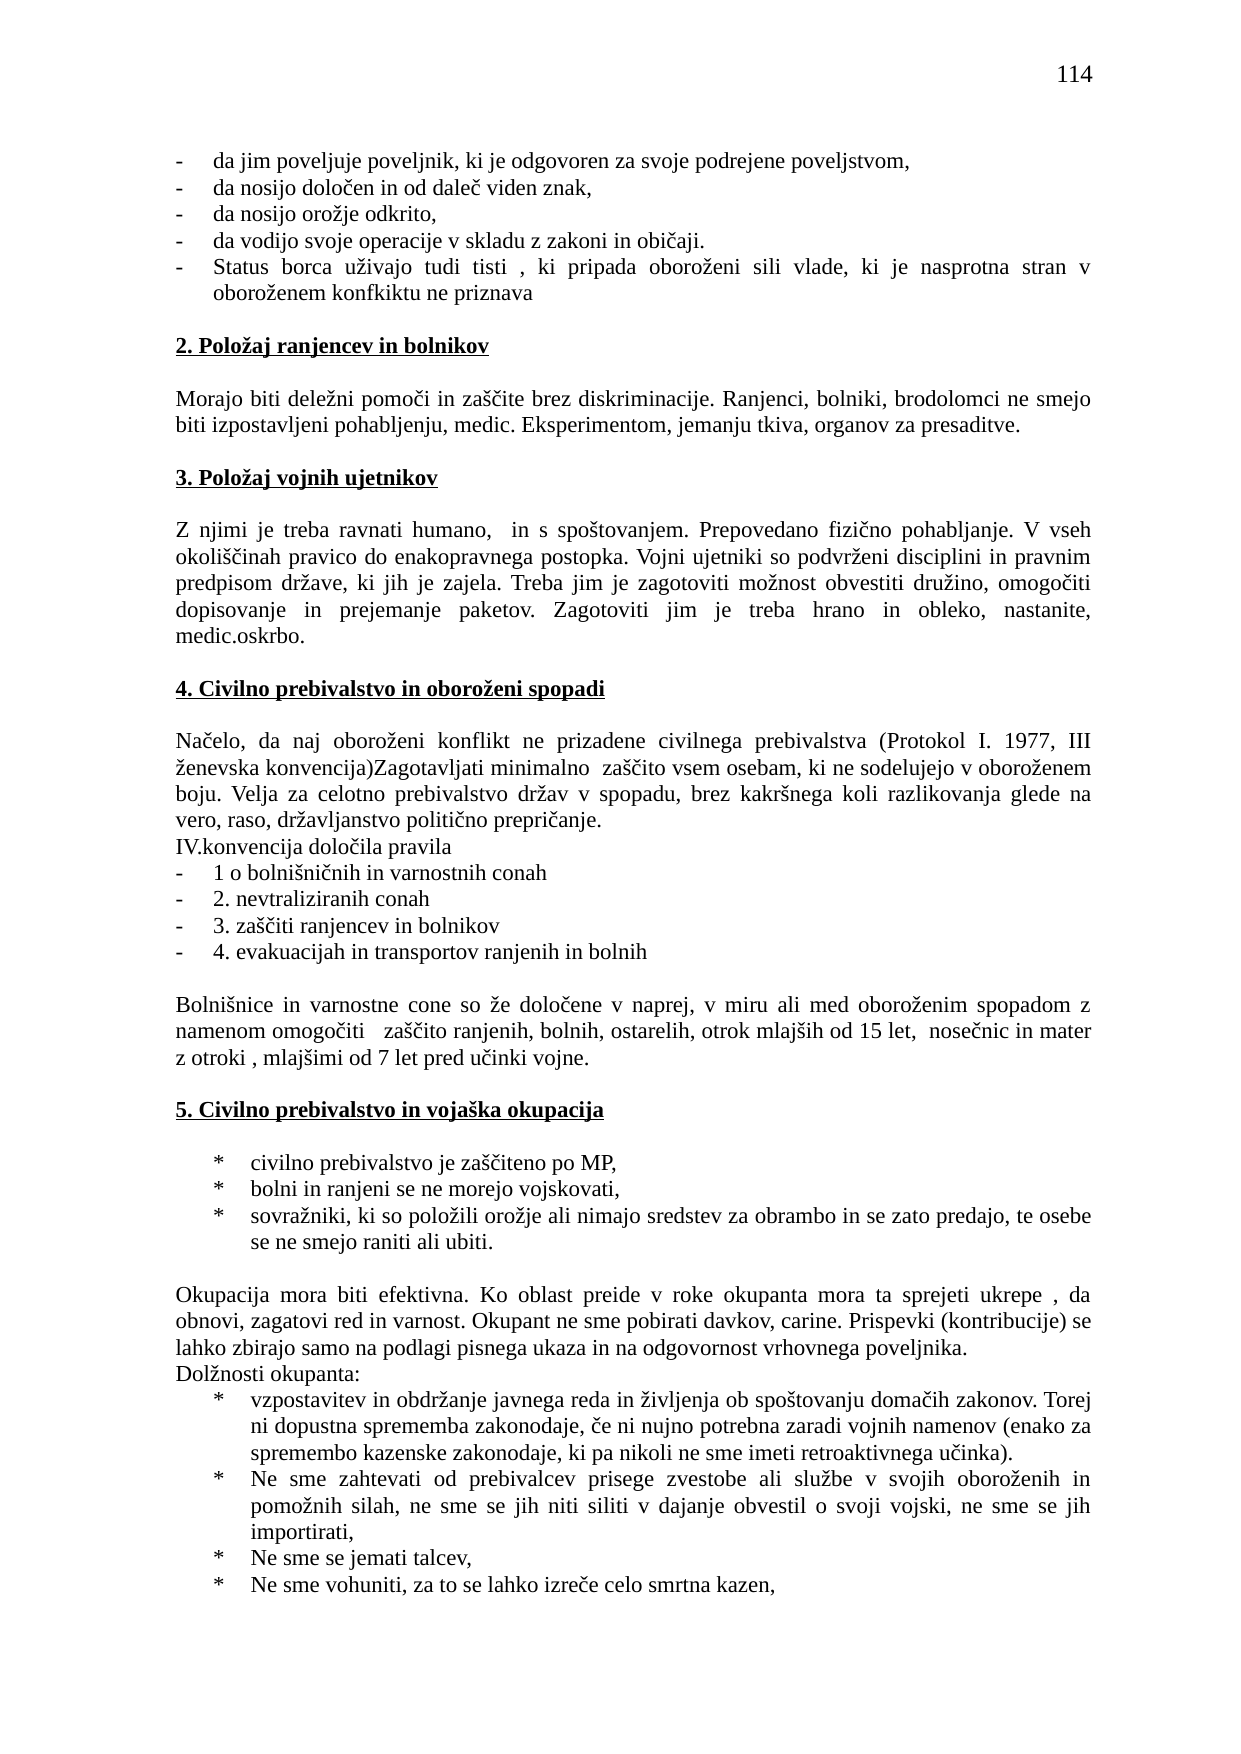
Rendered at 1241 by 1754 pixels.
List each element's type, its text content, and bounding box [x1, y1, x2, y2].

text Z njimi je treba ravnati humano, in s spoštovanjem. Prepovedano fizično pohabljanje. V vseh okoliščinah pravico do enakopravnega postopka. Vojni ujetniki so podvrženi disciplini in pravnim predpisom države, ki jih je zajela. Treba jim je zagotoviti možnost obvestiti družino, omogočiti dopisovanje in prejemanje paketov. Zagotoviti jim je treba hrano in obleko, nastanite, medic.oskrbo. [175, 517, 1093, 648]
list Status borca uživajo tudi tisti , ki pripada oboroženi sili vlade, ki je nasprotna stran v oboroženem konfkiktu ne priznava [175, 253, 1093, 306]
list sovražniki, ki so položili orožje ali nimajo sredstev za obrambo in se zato predajo, te osebe se ne smejo raniti ali ubiti. [213, 1202, 1093, 1254]
list Ne sme zahtevati od prebivalcev prisege zvestobe ali službe v svojih oboroženih in pomožnih silah, ne sme se jih niti siliti v dajanje obvestil o svoji vojski, ne sme se jih importirati, [213, 1465, 1093, 1544]
text IV.konvencija določila pravila [175, 833, 1093, 859]
text Načelo, da naj oboroženi konflikt ne prizadene civilnega prebivalstva (Protokol I. 1977, III ženevska konvencija)Zagotavljati minimalno zaščito vsem osebam, ki ne sodelujejo v oboroženem boju. Velja za celotno prebivalstvo držav v spopadu, brez kakršnega koli razlikovanja glede na vero, raso, državljanstvo politično prepričanje. [175, 727, 1093, 833]
text Morajo biti deležni pomoči in zaščite brez diskriminacije. Ranjenci, bolniki, brodolomci ne smejo biti izpostavljeni pohabljenju, medic. Eksperimentom, jemanju tkiva, organov za presaditve. [175, 385, 1093, 437]
text 4. Civilno prebivalstvo in oboroženi spopadi [175, 675, 1093, 701]
list vzpostavitev in obdržanje javnega reda in življenja ob spoštovanju domačih zakonov. Torej ni dopustna sprememba zakonodaje, če ni nujno potrebna zaradi vojnih namenov (enako za spremembo kazenske zakonodaje, ki pa nikoli ne sme imeti retroaktivnega učinka). [213, 1386, 1093, 1465]
list da nosijo orožje odkrito, [175, 200, 1093, 227]
list civilno prebivalstvo je zaščiteno po MP, [213, 1149, 1093, 1175]
text 3. Položaj vojnih ujetnikov [175, 464, 1093, 490]
text Dolžnosti okupanta: [175, 1360, 1093, 1386]
list Ne sme vohuniti, za to se lahko izreče celo smrtna kazen, [213, 1571, 1093, 1597]
list da nosijo določen in od daleč viden znak, [175, 174, 1093, 200]
list 2. nevtraliziranih conah [175, 886, 1093, 912]
list 4. evakuacijah in transportov ranjenih in bolnih [175, 938, 1093, 964]
list da jim poveljuje poveljnik, ki je odgovoren za svoje podrejene poveljstvom, [175, 148, 1093, 174]
list 3. zaščiti ranjencev in bolnikov [175, 912, 1093, 938]
list 1 o bolnišničnih in varnostnih conah [175, 859, 1093, 886]
list Ne sme se jemati talcev, [213, 1544, 1093, 1571]
text 2. Položaj ranjencev in bolnikov [175, 332, 1093, 358]
list bolni in ranjeni se ne morejo vojskovati, [213, 1175, 1093, 1202]
list da vodijo svoje operacije v skladu z zakoni in običaji. [175, 227, 1093, 253]
text Bolnišnice in varnostne cone so že določene v naprej, v miru ali med oboroženim spopadom z namenom omogočiti zaščito ranjenih, bolnih, ostarelih, otrok mlajših od 15 let, nosečnic in mater z otroki , mlajšimi od 7 let pred učinki vojne. [175, 991, 1093, 1070]
text Okupacija mora biti efektivna. Ko oblast preide v roke okupanta mora ta sprejeti ukrepe , da obnovi, zagatovi red in varnost. Okupant ne sme pobirati davkov, carine. Prispevki (kontribucije) se lahko zbirajo samo na podlagi pisnega ukaza in na odgovornost vrhovnega poveljnika. [175, 1281, 1093, 1360]
text 5. Civilno prebivalstvo in vojaška okupacija [175, 1096, 1093, 1123]
